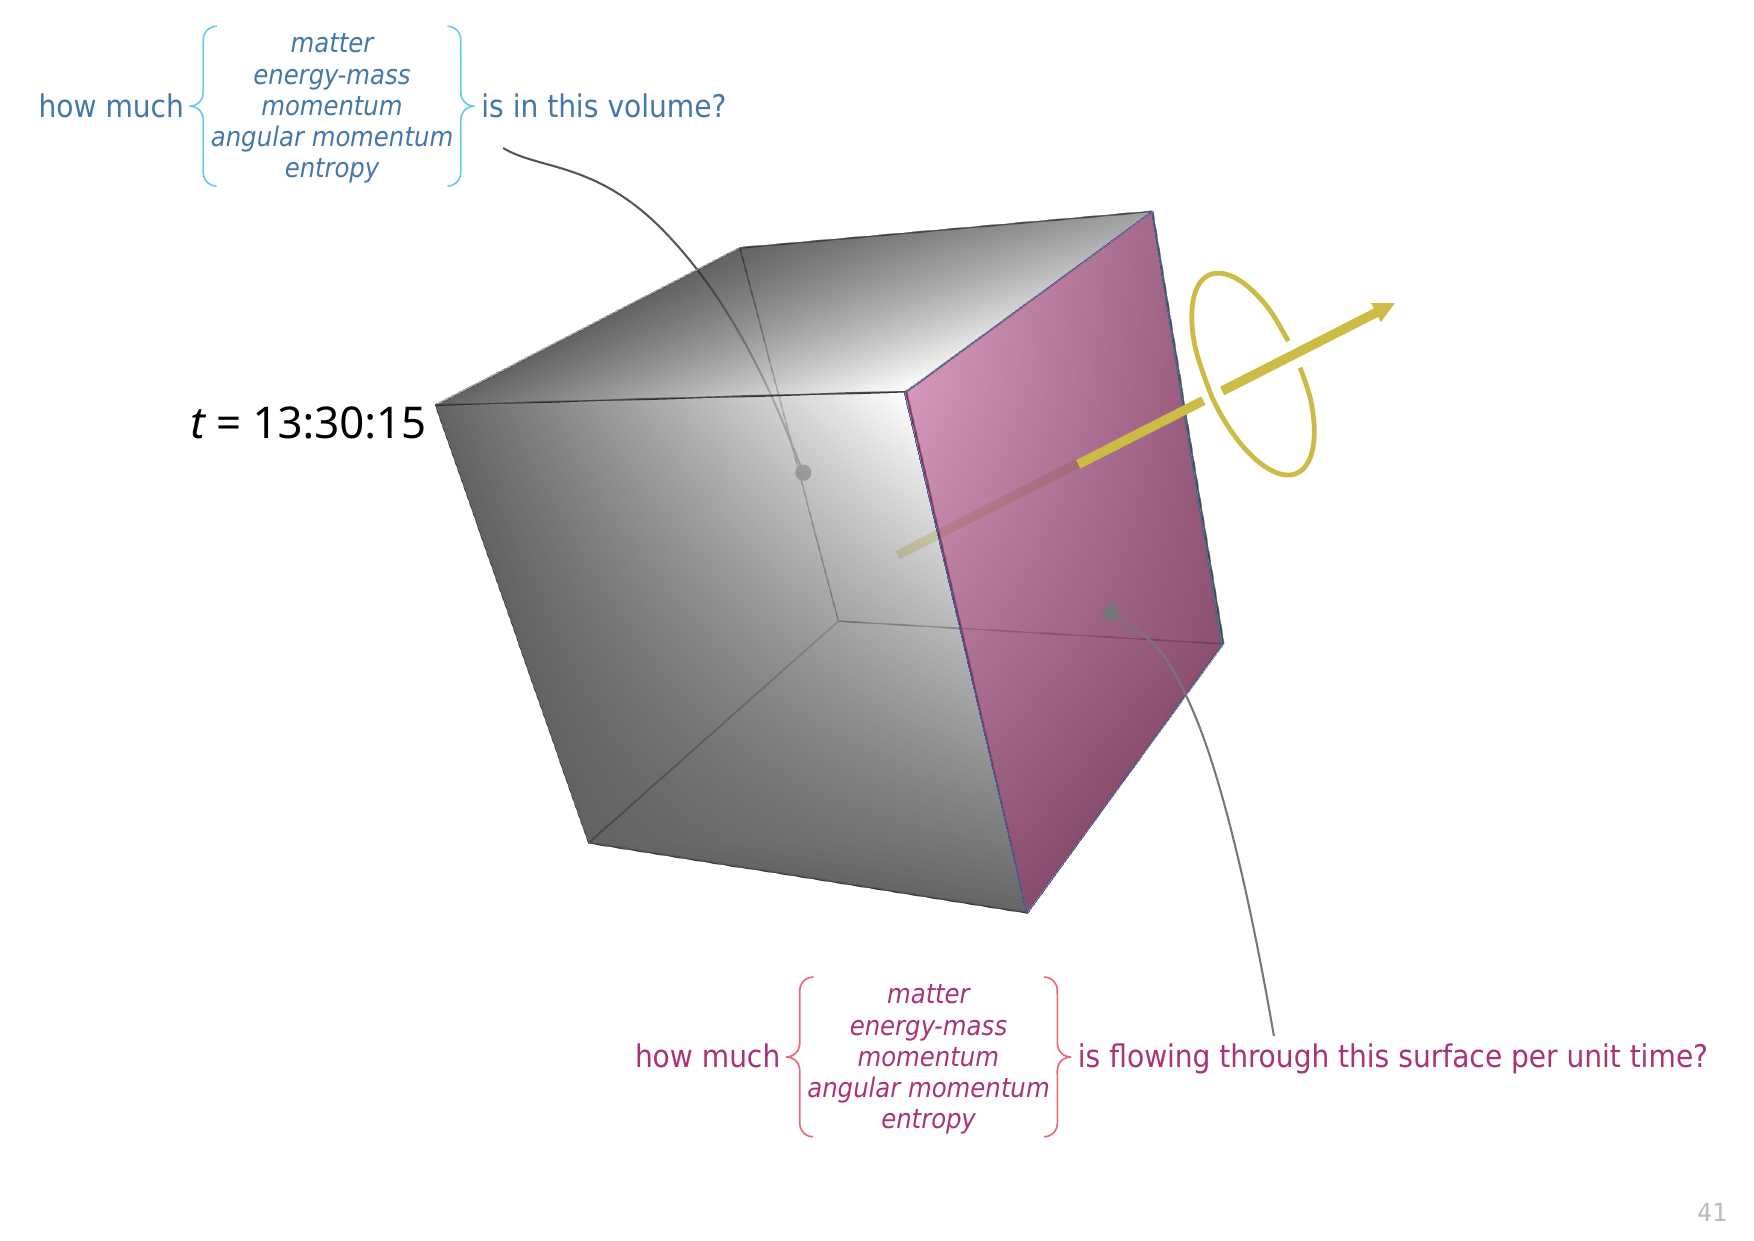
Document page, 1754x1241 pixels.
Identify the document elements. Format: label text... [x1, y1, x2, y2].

text_box how much is flowing through this surface per unit time? [620, 1031, 791, 1083]
text_box how much is flowing through this surface per unit time? [1066, 1031, 1724, 1083]
text_box matter energy-mass momentum angular momentum entropy [791, 970, 1066, 1143]
text_box t = 13:30:15 [175, 384, 423, 444]
text_box matter energy-mass momentum angular momentum entropy [195, 20, 469, 193]
text_box [904, 211, 1222, 914]
text_box how much is in this volume? [23, 80, 195, 132]
text_box [1282, 353, 1313, 375]
text_box [1273, 335, 1304, 357]
text_box how much is in this volume? [469, 80, 742, 132]
